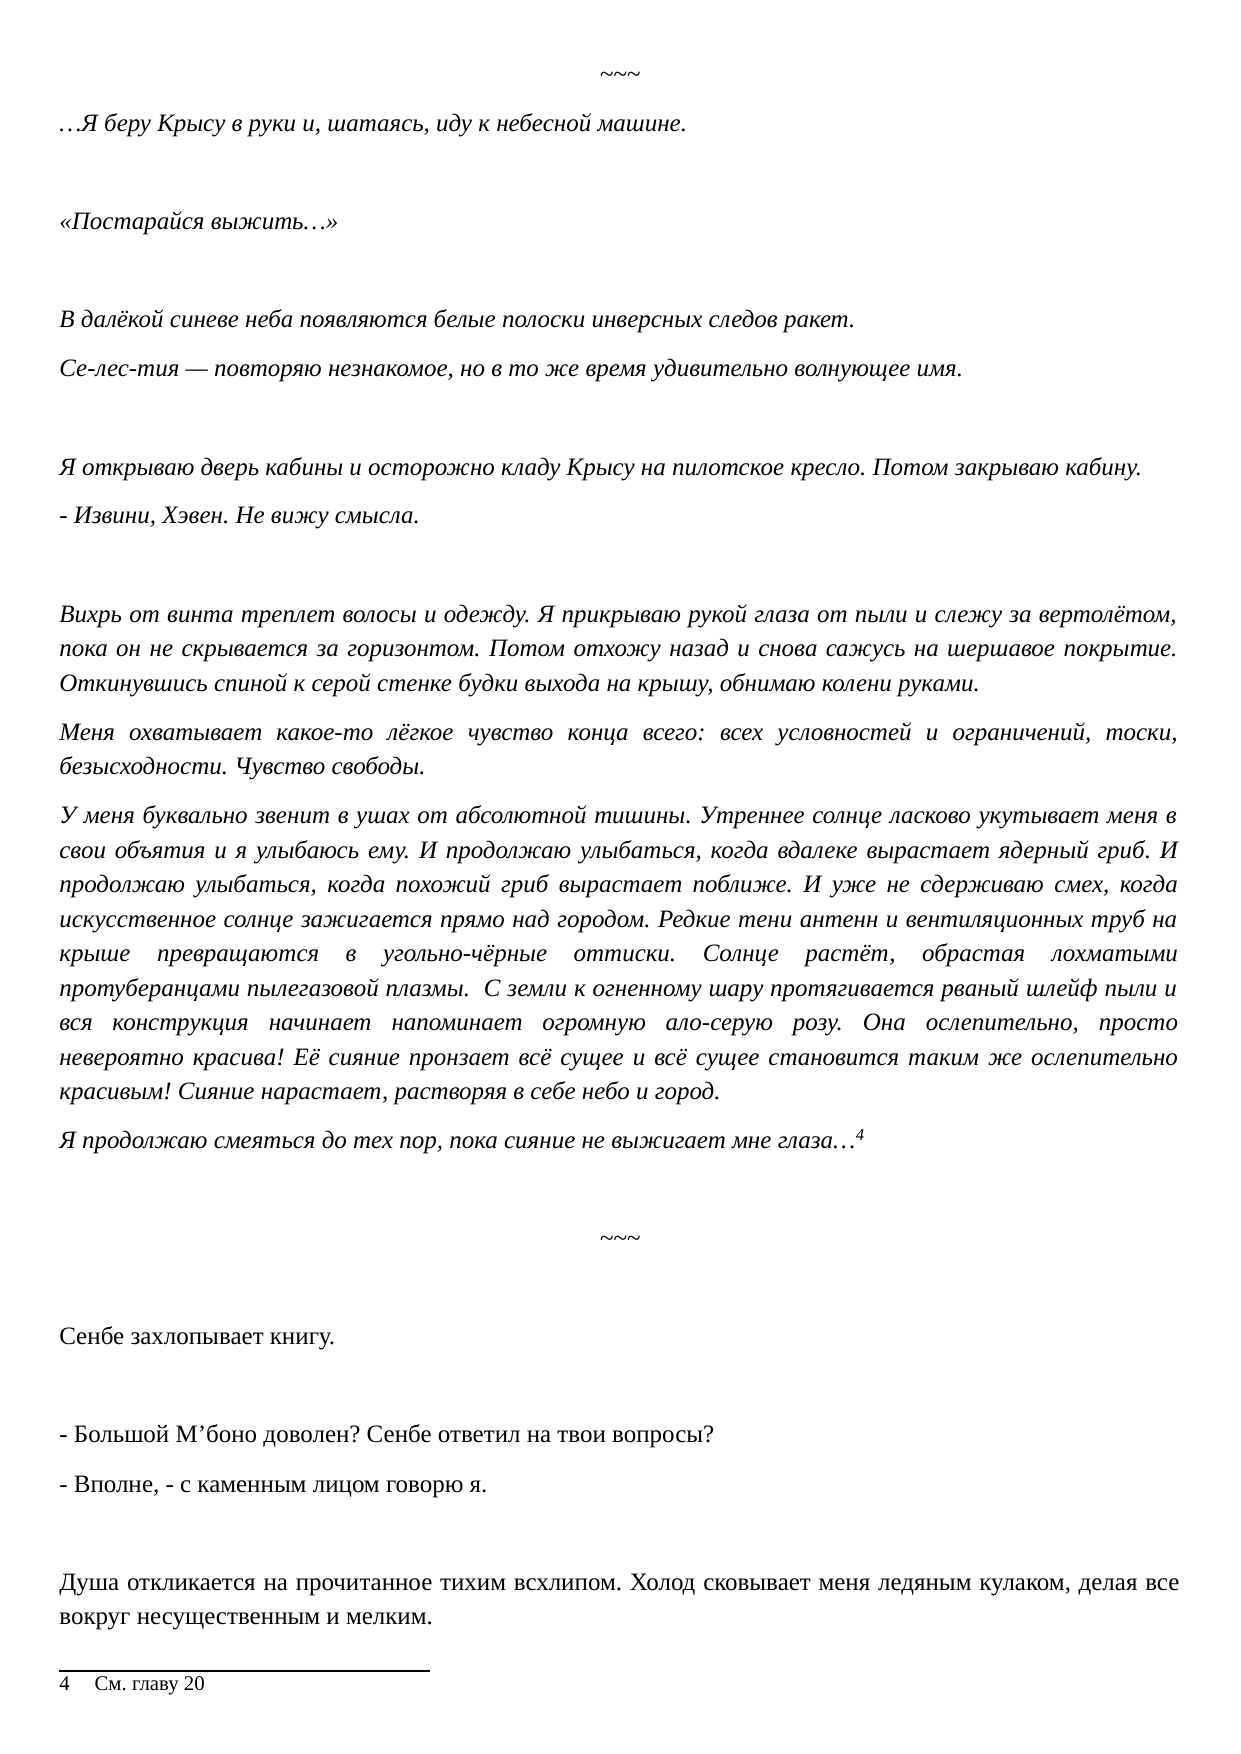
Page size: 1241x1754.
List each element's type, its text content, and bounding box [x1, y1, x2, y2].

text «Постарайся выжить…» [59, 206, 1181, 235]
text …Я беру Крысу в руки и, шатаясь, иду к небесной машине. [59, 108, 1181, 137]
text Я продолжаю смеяться до тех пор, пока сияние не выжигает мне глаза… [59, 1125, 1181, 1154]
text Сенбе захлопывает книгу. [59, 1321, 1181, 1350]
text Я открываю дверь кабины и осторожно кладу Крысу на пилотское кресло. Потом закрываю кабину. [59, 452, 1181, 480]
text В далёкой синеве неба появляются белые полоски инверсных следов ракет. [59, 304, 1181, 333]
text Се-лес-тия — повторяю незнакомое, но в то же время удивительно волнующее имя. [59, 353, 1181, 382]
text Меня охватывает какое-то лёгкое чувство конца всего: всех условностей и ограничений, тоски, безысходности. Чувство свободы. [59, 717, 1181, 780]
text - Извини, Хэвен. Не вижу смысла. [59, 501, 1181, 529]
text - Вполне, - с каменным лицом говорю я. [59, 1469, 1181, 1497]
text Душа откликается на прочитанное тихим всхлипом. Холод сковывает меня ледяным кулаком, делая все вокруг несущественным и мелким. [59, 1567, 1181, 1630]
text См. главу 20 [59, 1671, 1181, 1695]
text - Большой М’боно доволен? Сенбе ответил на твои вопросы? [59, 1419, 1181, 1448]
text У меня буквально звенит в ушах от абсолютной тишины. Утреннее солнце ласково укутывает меня в свои объятия и я улыбаюсь ему. И продолжаю улыбаться, когда вдалеке вырастает ядерный гриб. И продолжаю улыбаться, когда похожий гриб вырастает поближе. И уже не сдерживаю смех, когда искусственное солнце зажигается прямо над городом. Редкие тени антенн и вентиляционных труб на крыше превращаются в угольно-чёрные оттиски. Солнце растёт, обрастая лохматыми протуберанцами пылегазовой плазмы. С земли к огненному шару протягивается рваный шлейф пыли и вся конструкция начинает напоминает огромную ало-серую розу. Она ослепительно, просто невероятно красива! Её сияние пронзает всё сущее и всё сущее становится таким же ослепительно красивым! Сияние нарастает, растворяя в себе небо и город. [59, 800, 1181, 1105]
text ~~~ [59, 59, 1181, 88]
text ~~~ [59, 1223, 1181, 1252]
text Вихрь от винта треплет волосы и одежду. Я прикрываю рукой глаза от пыли и слежу за вертолётом, пока он не скрывается за горизонтом. Потом отхожу назад и снова сажусь на шершавое покрытие. Откинувшись спиной к серой стенке будки выхода на крышу, обнимаю колени руками. [59, 599, 1181, 696]
